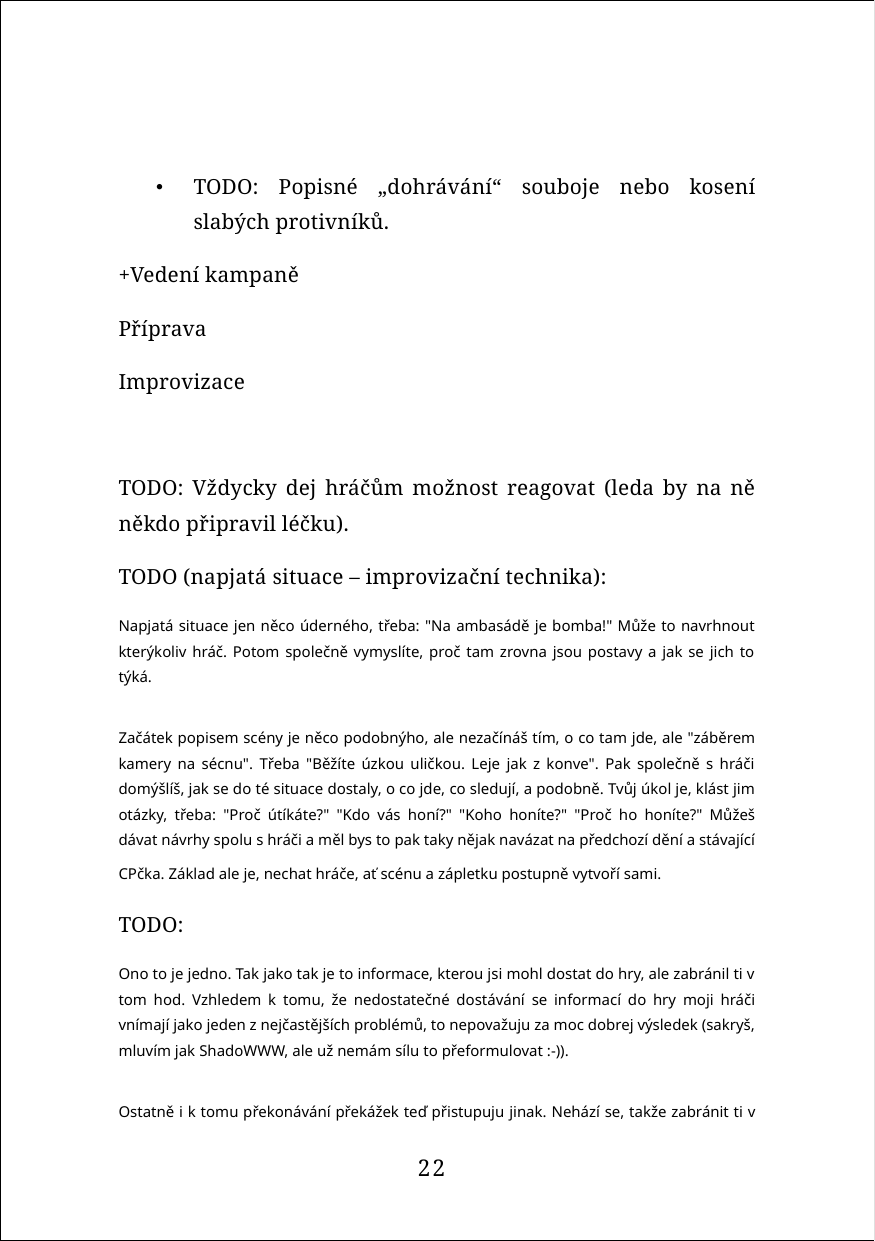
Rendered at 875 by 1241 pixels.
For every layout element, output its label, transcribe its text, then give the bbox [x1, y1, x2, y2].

text +Vedení kampaně [118, 261, 756, 289]
text Příprava [118, 314, 756, 342]
text TODO: Vždycky dej hráčům možnost reagovat (leda by na ně někdo připravil léčku). [118, 473, 756, 537]
text TODO (napjatá situace – improvizační technika): [118, 562, 756, 591]
list TODO: Popisné „dohrávání“ souboje nebo kosení slabých protivníků. [156, 172, 756, 236]
text Napjatá situace jen něco úderného, třeba: "Na ambasádě je bomba!" Může to navrhnout kterýkoliv hráč. Potom společně vymyslíte, proč tam zrovna jsou postavy a jak se jich to týká. Začátek popisem scény je něco podobnýho, ale nezačínáš tím, o co tam jde, ale "záběrem kamery na sécnu". Třeba "Běžíte úzkou uličkou. Leje jak z konve". Pak společně s hráči domýšlíš, jak se do té situace dostaly, o co jde, co sledují, a podobně. Tvůj úkol je, klást jim otázky, třeba: "Proč útíkáte?" "Kdo vás honí?" "Koho honíte?" "Proč ho honíte?" Můžeš dávat návrhy spolu s hráči a měl bys to pak taky nějak navázat na předchozí dění a stávající CPčka. Základ ale je, nechat hráče, ať scénu a zápletku postupně vytvoří sami. [118, 615, 756, 886]
text Improvizace [118, 367, 756, 395]
text TODO: [118, 910, 756, 939]
text Ono to je jedno. Tak jako tak je to informace, kterou jsi mohl dostat do hry, ale zabránil ti v tom hod. Vzhledem k tomu, že nedostatečné dostávání se informací do hry moji hráči vnímají jako jeden z nejčastějších problémů, to nepovažuju za moc dobrej výsledek (sakryš, mluvím jak ShadoWWW, ale už nemám sílu to přeformulovat :-)). Ostatně i k tomu překonávání překážek teď přistupuju jinak. Nehází se, takže zabránit ti v [118, 963, 756, 1122]
